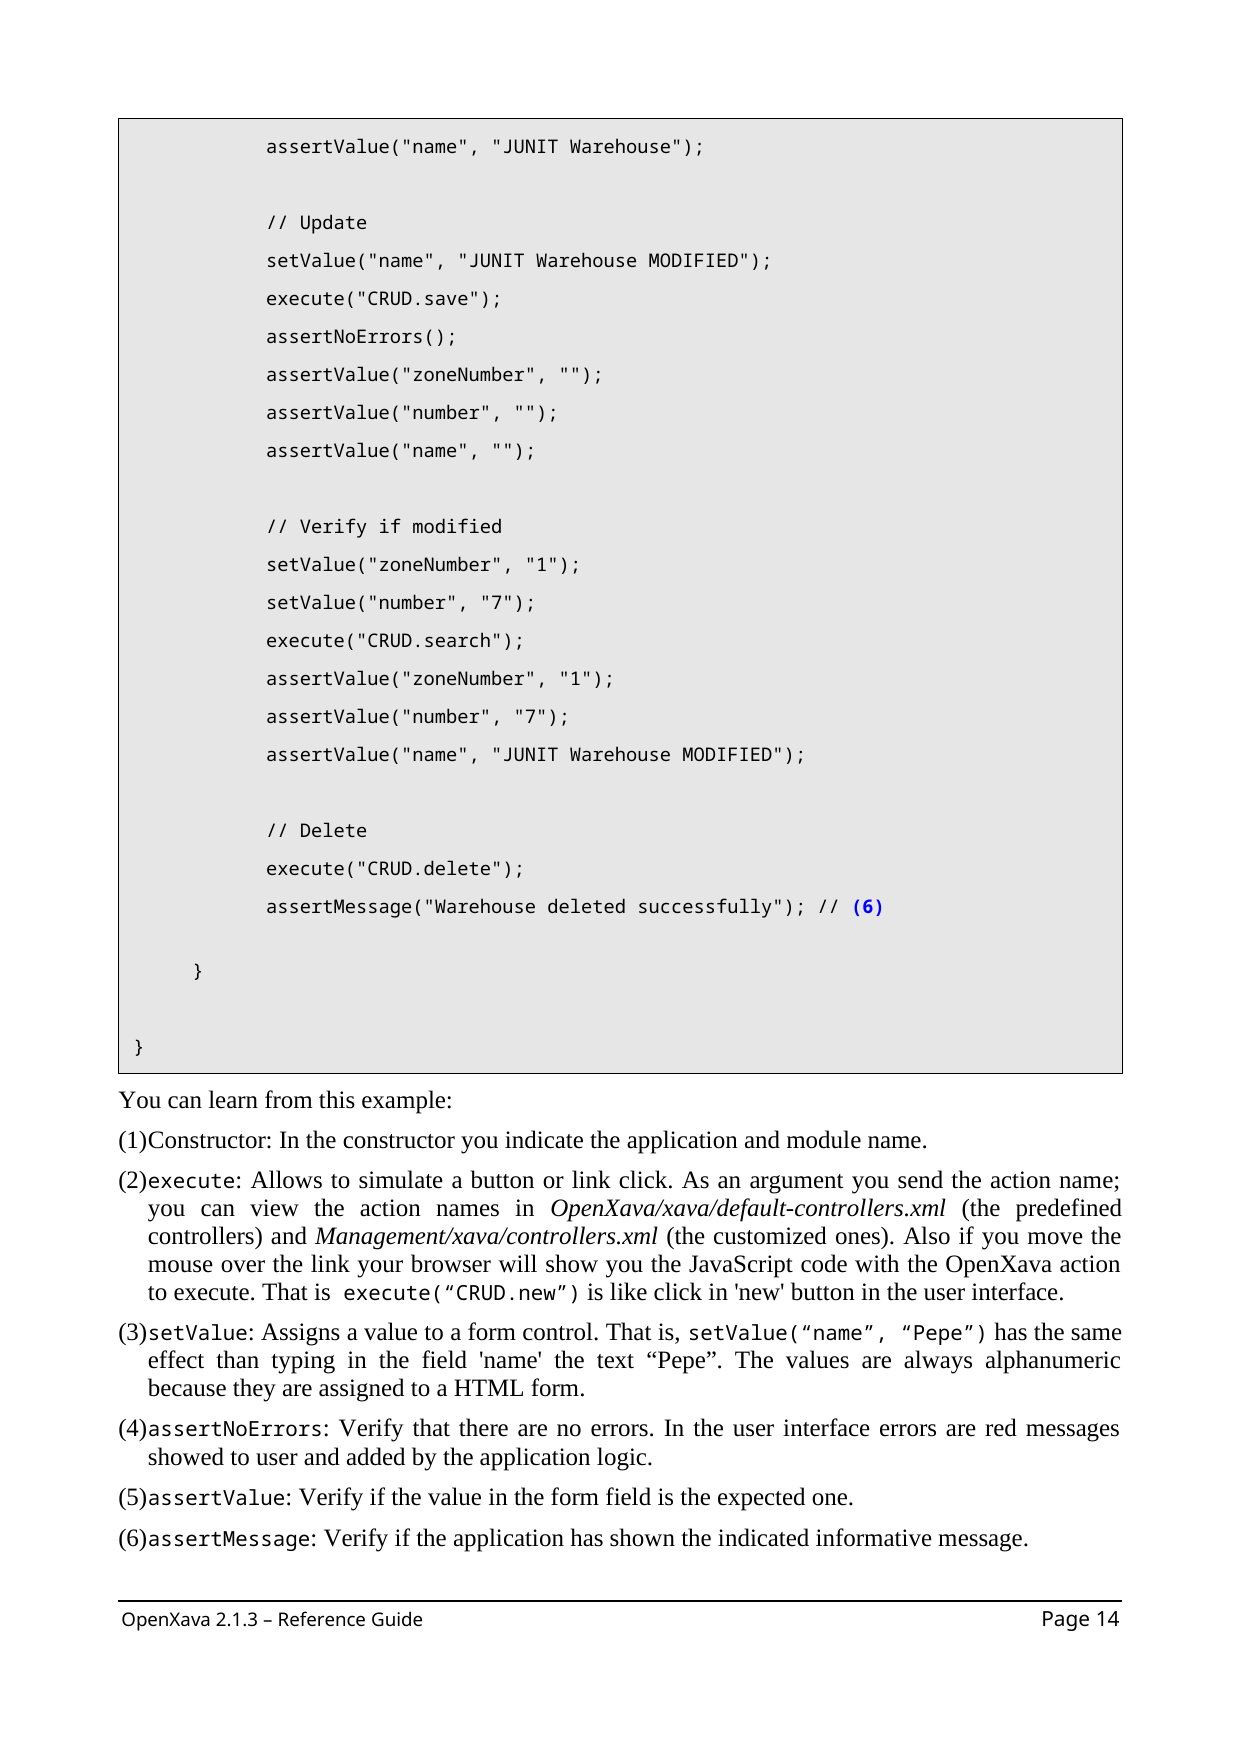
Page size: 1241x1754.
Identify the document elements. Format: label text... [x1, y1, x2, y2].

text assertValue("zoneNumber", ""); [119, 346, 1122, 384]
list Constructor: In the constructor you indicate the application and module name. [118, 1126, 1122, 1154]
list assertValue: Verify if the value in the form field is the expected one. [118, 1483, 1122, 1511]
text assertNoErrors(); [119, 308, 1122, 346]
text setValue("number", "7"); [119, 574, 1122, 612]
list assertNoErrors: Verify that there are no errors. In the user interface errors are red messages showed to user and added by the application logic. [118, 1414, 1122, 1471]
text execute("CRUD.save"); [119, 270, 1122, 308]
text assertMessage("Warehouse deleted successfully"); // (6) [119, 878, 1122, 942]
text assertValue("name", ""); [119, 422, 1122, 460]
text execute("CRUD.delete"); [119, 841, 1122, 878]
list assertMessage: Verify if the application has shown the indicated informative message. [118, 1524, 1122, 1552]
list setValue: Assigns a value to a form control. That is, setValue(“name”, “Pepe”) has the same effect than typing in the field 'name' the text “Pepe”. The values are always alphanumeric because they are assigned to a HTML form. [118, 1318, 1122, 1402]
list execute: Allows to simulate a button or link click. As an argument you send the action name; you can view the action names in OpenXava/xava/default-controllers.xml (the predefined controllers) and Management/xava/controllers.xml (the customized ones). Also if you move the mouse over the link your browser will show you the JavaScript code with the OpenXava action to execute. That is execute(“CRUD.new”) is like click in 'new' button in the user interface. [118, 1166, 1122, 1306]
text // Delete [119, 802, 1122, 841]
text assertValue("name", "JUNIT Warehouse"); [119, 119, 1122, 156]
text assertValue("name", "JUNIT Warehouse MODIFIED"); [119, 726, 1122, 764]
text // Update [119, 194, 1122, 232]
text assertValue("number", "7"); [119, 688, 1122, 726]
text assertValue("number", ""); [119, 384, 1122, 422]
text setValue("zoneNumber", "1"); [119, 536, 1122, 574]
text } [119, 942, 1122, 980]
text execute("CRUD.search"); [119, 612, 1122, 650]
text setValue("name", "JUNIT Warehouse MODIFIED"); [119, 232, 1122, 270]
text assertValue("zoneNumber", "1"); [119, 650, 1122, 688]
text You can learn from this example: [118, 1086, 1122, 1114]
text // Verify if modified [119, 498, 1122, 536]
text } [119, 1018, 1122, 1073]
